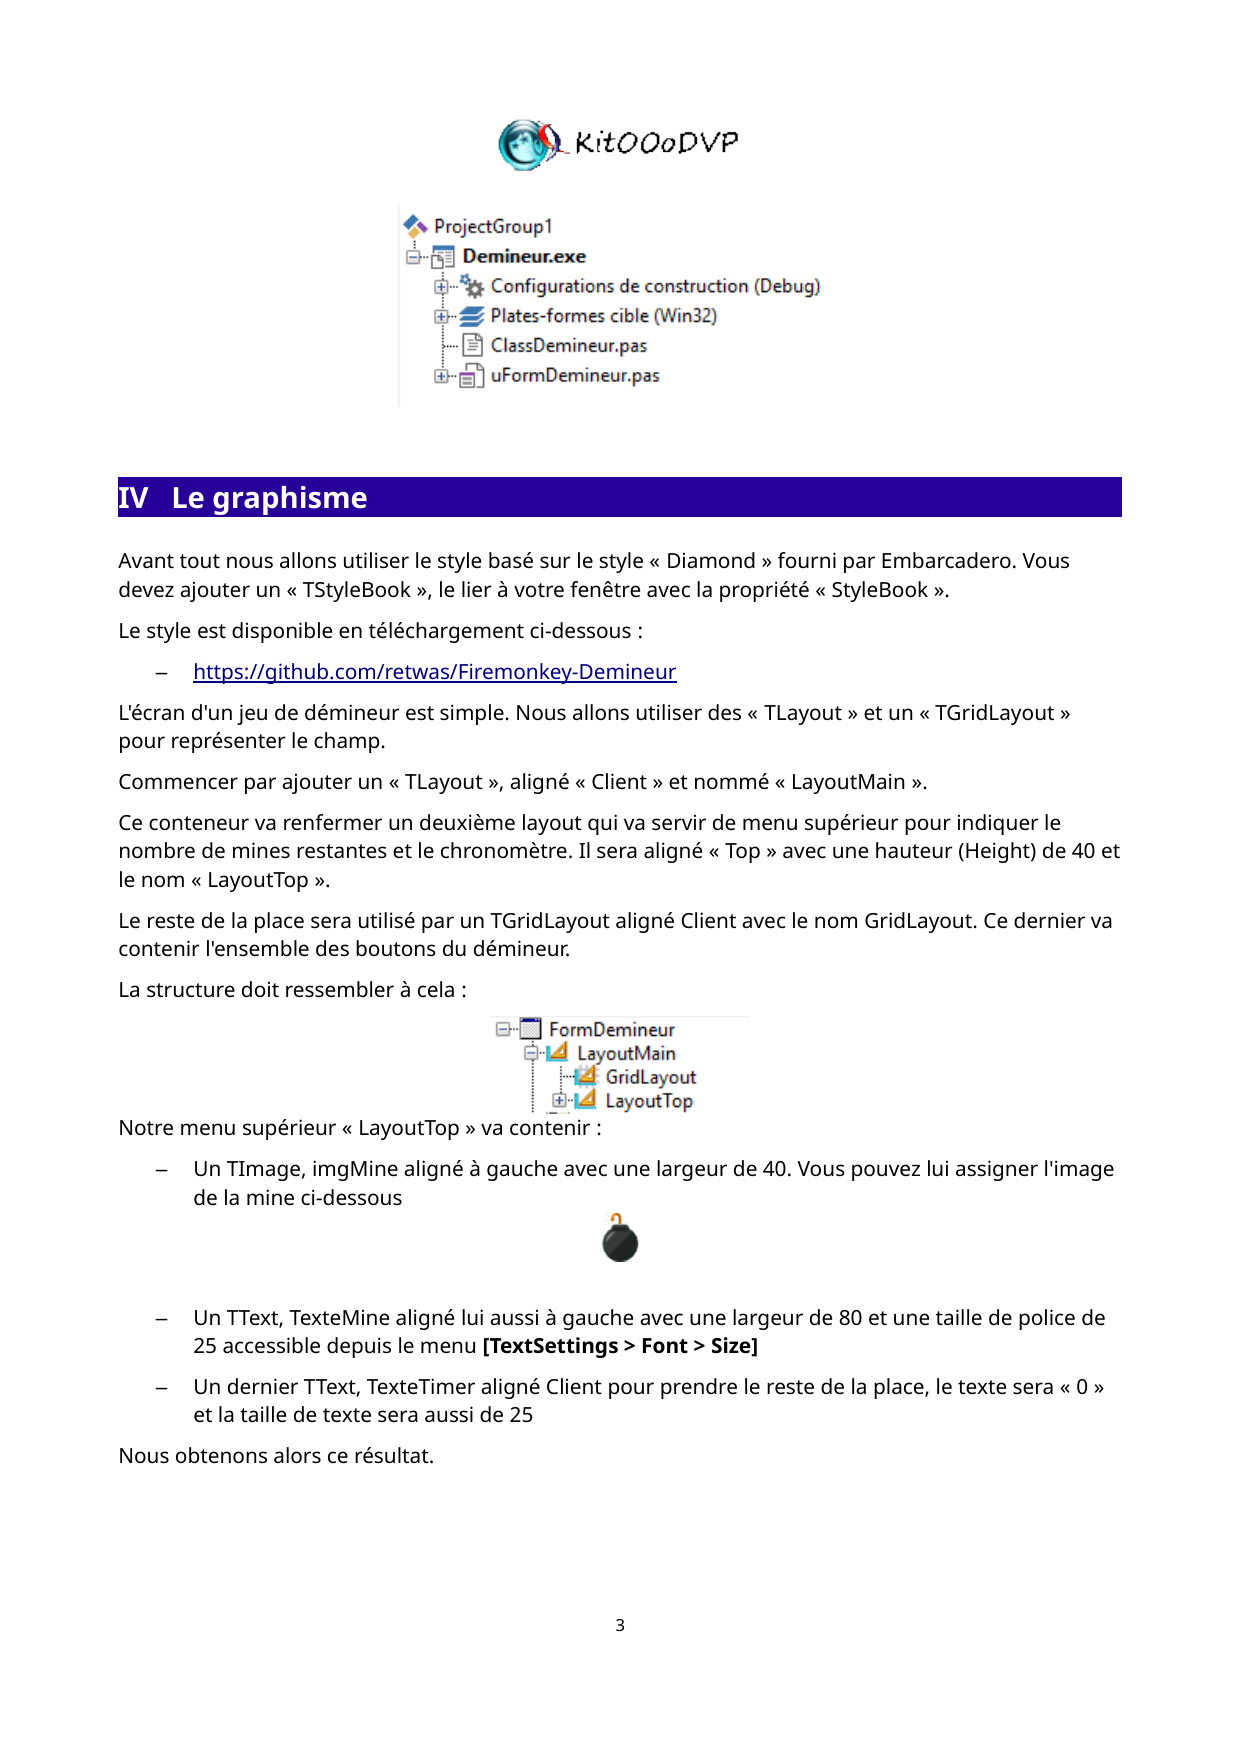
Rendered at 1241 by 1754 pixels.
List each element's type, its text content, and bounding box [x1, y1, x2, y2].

text Notre menu supérieur « LayoutTop » va contenir : [118, 1114, 1122, 1142]
text Commencer par ajouter un « TLayout », aligné « Client » et nommé « LayoutMain ». [118, 767, 1122, 796]
subtitle Le graphisme [118, 477, 1122, 517]
text Nous obtenons alors ce résultat. [118, 1441, 1122, 1470]
text L'écran d'un jeu de démineur est simple. Nous allons utiliser des « TLayout » et un « TGridLayout » pour représenter le champ. [118, 698, 1122, 755]
text Avant tout nous allons utiliser le style basé sur le style « Diamond » fourni par Embarcadero. Vous devez ajouter un « TStyleBook », le lier à votre fenêtre avec la propriété « StyleBook ». [118, 547, 1122, 603]
picture [596, 1213, 645, 1262]
list Un TImage, imgMine aligné à gauche avec une largeur de 40. Vous pouvez lui assigner l'image de la mine ci-dessous [156, 1154, 1122, 1211]
picture [397, 205, 843, 407]
text Le style est disponible en téléchargement ci-dessous : [118, 616, 1122, 644]
list https://github.com/retwas/Firemonkey-Demineur [156, 657, 1122, 685]
text La structure doit ressembler à cela : [118, 975, 1122, 1004]
picture [497, 118, 743, 173]
list Un TText, TexteMine aligné lui aussi à gauche avec une largeur de 80 et une taille de police de 25 accessible depuis le menu [TextSettings > Font > Size] [156, 1303, 1122, 1359]
text Ce conteneur va renfermer un deuxième layout qui va servir de menu supérieur pour indiquer le nombre de mines restantes et le chronomètre. Il sera aligné « Top » avec une hauteur (Height) de 40 et le nom « LayoutTop ». [118, 808, 1122, 893]
list Un dernier TText, TexteTimer aligné Client pour prendre le reste de la place, le texte sera « 0 » et la taille de texte sera aussi de 25 [156, 1372, 1122, 1429]
text Le reste de la place sera utilisé par un TGridLayout aligné Client avec le nom GridLayout. Ce dernier va contenir l'ensemble des boutons du démineur. [118, 906, 1122, 963]
picture [490, 1016, 750, 1114]
